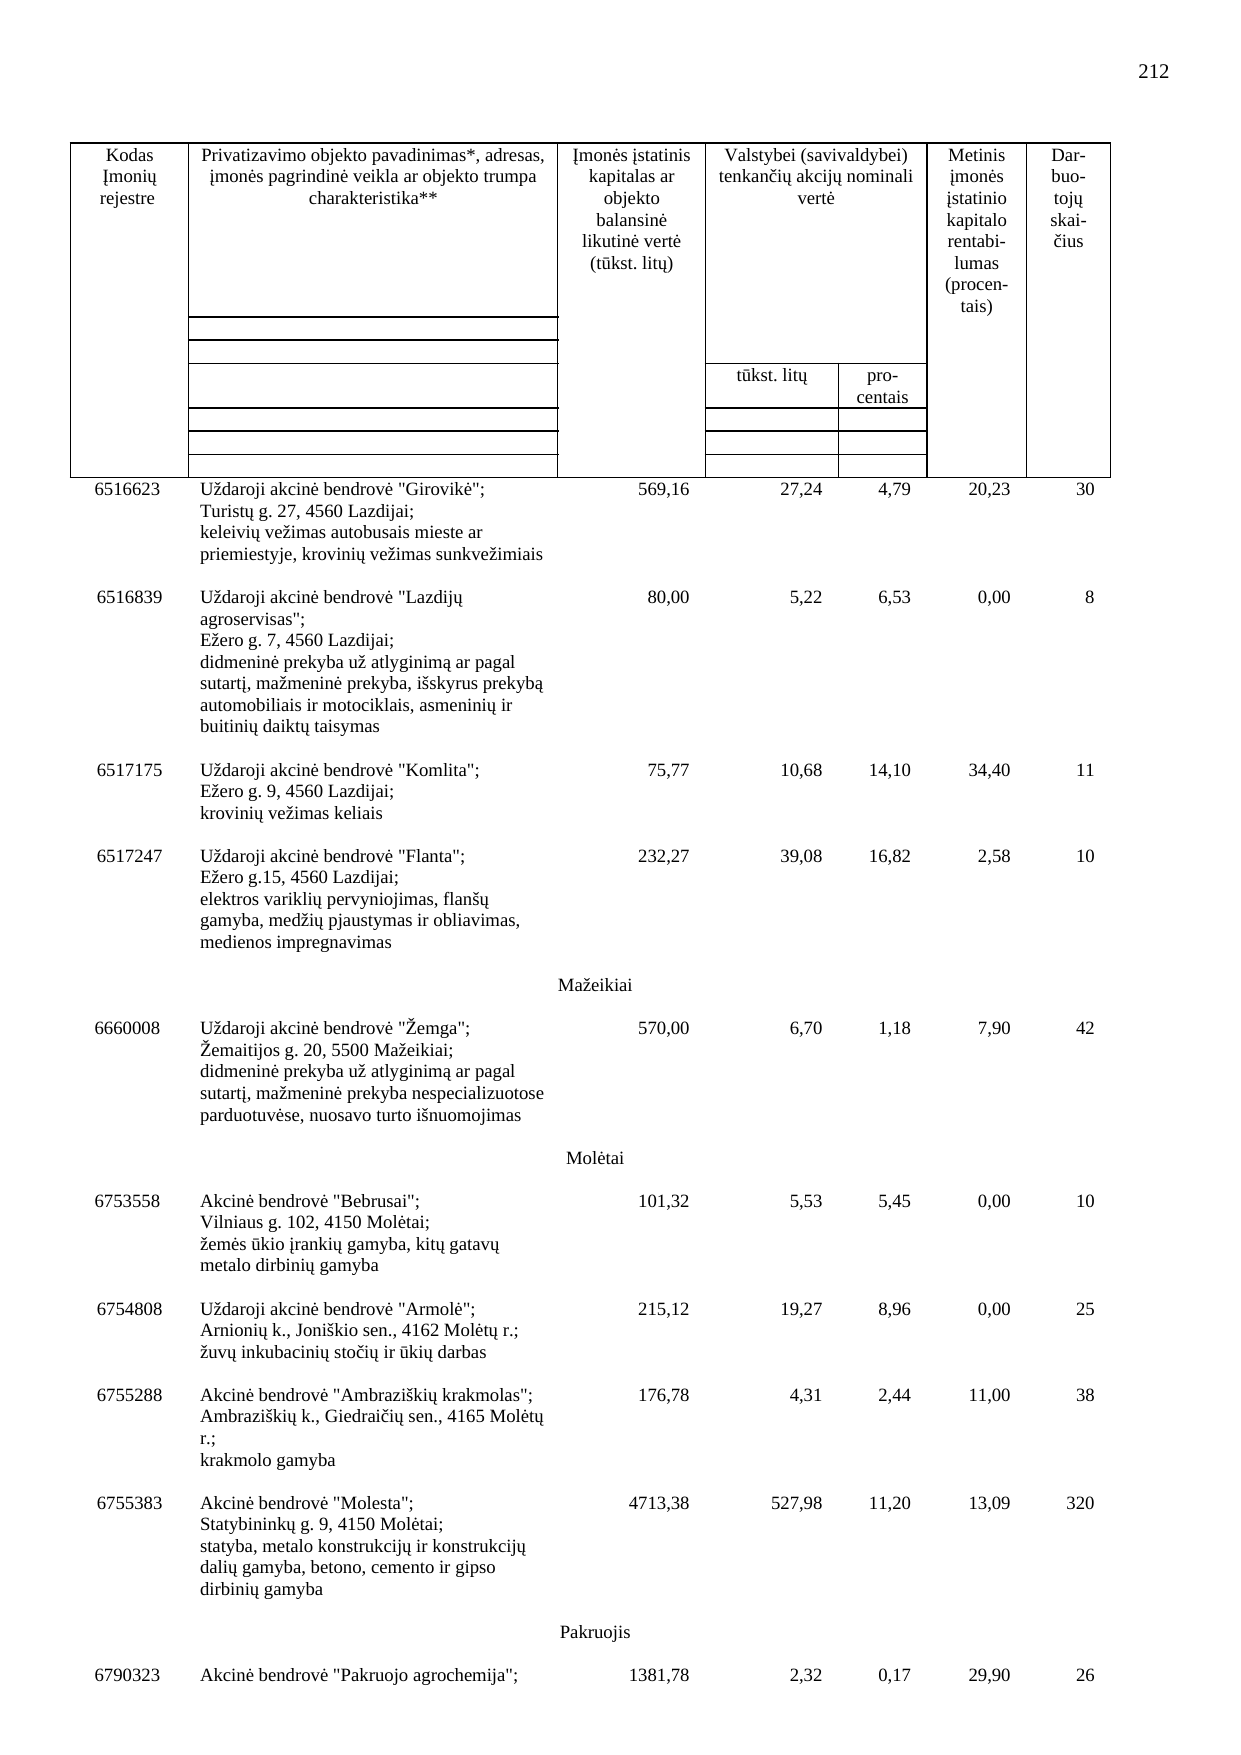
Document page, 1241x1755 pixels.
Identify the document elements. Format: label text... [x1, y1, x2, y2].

table_cell [839, 409, 926, 430]
table_cell 6790323 [70, 1664, 188, 1686]
table_header Valstybei (savivaldybei) tenkančių akcijų nominali vertė [706, 144, 926, 316]
table_cell 10 [1026, 1190, 1110, 1297]
table_cell [928, 316, 1026, 339]
table_cell 6517247 [70, 845, 188, 974]
table_cell [706, 409, 838, 430]
table_cell [71, 454, 188, 477]
table_cell Molėtai [70, 1147, 1110, 1190]
table_cell [1027, 339, 1110, 362]
table_cell 0,00 [927, 1190, 1026, 1297]
table_cell [706, 316, 926, 339]
table_header Dar-buo-tojų skai-čius [1027, 144, 1110, 316]
table_cell 6660008 [70, 1017, 188, 1147]
table_cell 0,00 [927, 1298, 1026, 1384]
table_cell 25 [1026, 1298, 1110, 1384]
table_cell 16,82 [838, 845, 927, 974]
table_cell [189, 409, 557, 430]
table_cell [558, 430, 705, 453]
table_cell [558, 363, 705, 407]
table_cell [928, 407, 1026, 430]
table_cell [706, 432, 838, 453]
table_cell 176,78 [558, 1384, 705, 1492]
table_header Privatizavimo objekto pavadinimas*, adresas, įmonės pagrindinė veikla ar objekto trumpa charakteristika** [189, 144, 557, 316]
table_cell [706, 455, 838, 477]
table_cell 26 [1026, 1664, 1110, 1686]
table_cell tūkst. litų [706, 364, 838, 407]
table_cell Akcinė bendrovė "Pakruojo agrochemija"; [189, 1664, 558, 1686]
table_cell [558, 407, 705, 430]
table_cell 2,58 [927, 845, 1026, 974]
table_cell 5,45 [838, 1190, 927, 1297]
table_header Kodas Įmonių rejestre [71, 144, 188, 316]
table_cell 11 [1026, 759, 1110, 845]
table_cell 6516623 [70, 478, 188, 586]
table_cell [189, 318, 557, 339]
table_cell 6517175 [70, 759, 188, 845]
table_cell 19,27 [705, 1298, 838, 1384]
table_cell 320 [1026, 1492, 1110, 1621]
table_cell [71, 316, 188, 339]
table_cell 570,00 [558, 1017, 705, 1147]
table_cell 6,53 [838, 586, 927, 758]
table_cell 6516839 [70, 586, 188, 758]
table_cell Uždaroji akcinė bendrovė "Žemga"; Žemaitijos g. 20, 5500 Mažeikiai; didmeninė prekyba už atlyginimą ar pagal sutartį, mažmeninė prekyba nespecializuotose parduotuvėse, nuosavo turto išnuomojimas [189, 1017, 558, 1147]
table_cell Pakruojis [70, 1621, 1110, 1664]
table_cell 10,68 [705, 759, 838, 845]
table_cell 4,31 [705, 1384, 838, 1492]
table_cell 6,70 [705, 1017, 838, 1147]
table_cell [189, 432, 557, 453]
table_cell [558, 339, 705, 362]
table_cell Uždaroji akcinė bendrovė "Lazdijų agroservisas"; Ežero g. 7, 4560 Lazdijai; didmeninė prekyba už atlyginimą ar pagal sutartį, mažmeninė prekyba, išskyrus prekybą automobiliais ir motociklais, asmeninių ir buitinių daiktų taisymas [189, 586, 558, 758]
table_cell 8,96 [838, 1298, 927, 1384]
table_cell 10 [1026, 845, 1110, 974]
table_cell 30 [1026, 478, 1110, 586]
table_cell Akcinė bendrovė "Ambraziškių krakmolas"; Ambraziškių k., Giedraičių sen., 4165 Molėtų r.; krakmolo gamyba [189, 1384, 558, 1492]
table_cell [839, 455, 926, 477]
table_cell [71, 363, 188, 407]
table_cell [1027, 363, 1110, 407]
table_cell 2,44 [838, 1384, 927, 1492]
table_cell 11,20 [838, 1492, 927, 1621]
table_cell 38 [1026, 1384, 1110, 1492]
table_cell 29,90 [927, 1664, 1026, 1686]
table_cell [928, 363, 1026, 407]
table_cell 0,17 [838, 1664, 927, 1686]
table_cell 5,53 [705, 1190, 838, 1297]
table_cell [1027, 430, 1110, 453]
table_cell 80,00 [558, 586, 705, 758]
table_cell [71, 430, 188, 453]
table_cell Uždaroji akcinė bendrovė "Girovikė"; Turistų g. 27, 4560 Lazdijai; keleivių vežimas autobusais mieste ar priemiestyje, krovinių vežimas sunkvežimiais [189, 478, 558, 586]
table_cell 7,90 [927, 1017, 1026, 1147]
table_cell 6755288 [70, 1384, 188, 1492]
table_cell [558, 454, 705, 477]
table_cell [189, 341, 557, 362]
table_cell 2,32 [705, 1664, 838, 1686]
table_cell [558, 316, 705, 339]
table_cell 101,32 [558, 1190, 705, 1297]
table_cell 4,79 [838, 478, 927, 586]
table_cell 8 [1026, 586, 1110, 758]
table_cell 6755383 [70, 1492, 188, 1621]
table_cell 20,23 [927, 478, 1026, 586]
table_cell 34,40 [927, 759, 1026, 845]
table_cell Uždaroji akcinė bendrovė "Flanta"; Ežero g.15, 4560 Lazdijai; elektros variklių pervyniojimas, flanšų gamyba, medžių pjaustymas ir obliavimas, medienos impregnavimas [189, 845, 558, 974]
table_cell 42 [1026, 1017, 1110, 1147]
table_cell 11,00 [927, 1384, 1026, 1492]
table_cell 39,08 [705, 845, 838, 974]
table_cell [189, 455, 557, 477]
table_cell 527,98 [705, 1492, 838, 1621]
table_cell [928, 339, 1026, 362]
table_cell 13,09 [927, 1492, 1026, 1621]
table_cell Uždaroji akcinė bendrovė "Komlita"; Ežero g. 9, 4560 Lazdijai; krovinių vežimas keliais [189, 759, 558, 845]
table_cell [71, 339, 188, 362]
table_cell [189, 364, 557, 407]
table_cell [928, 430, 1026, 453]
table_cell [71, 407, 188, 430]
table_cell 14,10 [838, 759, 927, 845]
table_cell [1027, 407, 1110, 430]
table_cell 6754808 [70, 1298, 188, 1384]
table_cell 5,22 [705, 586, 838, 758]
table_header Įmonės įstatinis kapitalas ar objekto balansinė likutinė vertė (tūkst. litų) [558, 144, 705, 316]
table_cell Mažeikiai [70, 974, 1110, 1017]
table_cell Akcinė bendrovė "Bebrusai"; Vilniaus g. 102, 4150 Molėtai; žemės ūkio įrankių gamyba, kitų gatavų metalo dirbinių gamyba [189, 1190, 558, 1297]
table_cell 6753558 [70, 1190, 188, 1297]
table_cell 27,24 [705, 478, 838, 586]
table_cell [928, 454, 1026, 477]
table_cell Akcinė bendrovė "Molesta"; Statybininkų g. 9, 4150 Molėtai; statyba, metalo konstrukcijų ir konstrukcijų dalių gamyba, betono, cemento ir gipso dirbinių gamyba [189, 1492, 558, 1621]
table_cell pro-centais [839, 364, 926, 407]
table_cell 75,77 [558, 759, 705, 845]
table_cell 1381,78 [558, 1664, 705, 1686]
table_cell [706, 339, 926, 362]
table_cell 215,12 [558, 1298, 705, 1384]
table_cell [1027, 454, 1110, 477]
table_cell 569,16 [558, 478, 705, 586]
table_cell [839, 432, 926, 453]
table_cell 4713,38 [558, 1492, 705, 1621]
table_cell 0,00 [927, 586, 1026, 758]
table_header Metinis įmonės įstatinio kapitalo rentabi-lumas (procen-tais) [928, 144, 1026, 316]
table_cell 1,18 [838, 1017, 927, 1147]
table_cell Uždaroji akcinė bendrovė "Armolė"; Arnionių k., Joniškio sen., 4162 Molėtų r.; žuvų inkubacinių stočių ir ūkių darbas [189, 1298, 558, 1384]
table_cell [1027, 316, 1110, 339]
table_cell 232,27 [558, 845, 705, 974]
